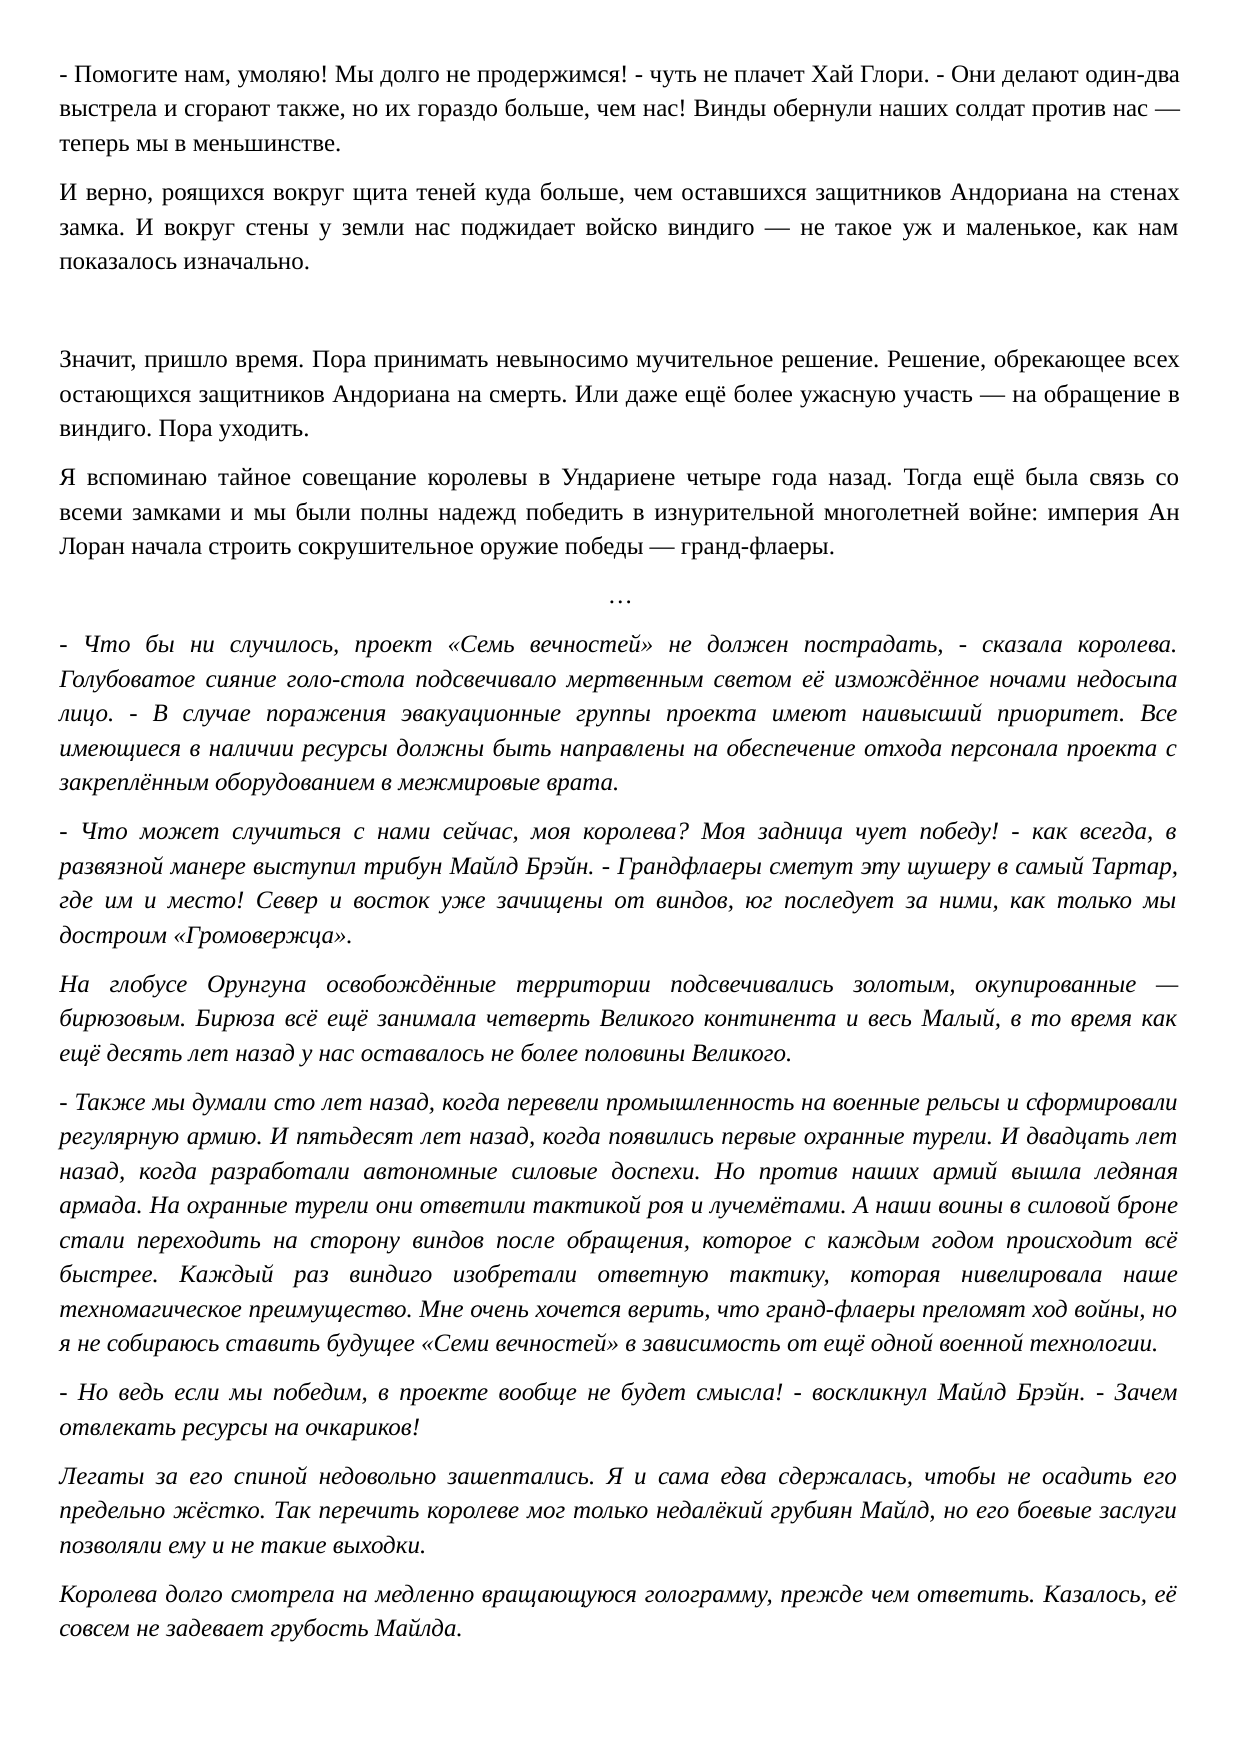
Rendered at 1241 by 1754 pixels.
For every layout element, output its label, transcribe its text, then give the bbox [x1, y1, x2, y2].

text - Помогите нам, умоляю! Мы долго не продержимся! - чуть не плачет Хай Глори. - Они делают один-два выстрела и сгорают также, но их гораздо больше, чем нас! Винды обернули наших солдат против нас — теперь мы в меньшинстве. [59, 59, 1181, 157]
text - Но ведь если мы победим, в проекте вообще не будет смысла! - воскликнул Майлд Брэйн. - Зачем отвлекать ресурсы на очкариков! [59, 1377, 1181, 1440]
text И верно, роящихся вокруг щита теней куда больше, чем оставшихся защитников Андориана на стенах замка. И вокруг стены у земли нас поджидает войско виндиго — не такое уж и маленькое, как нам показалось изначально. [59, 177, 1181, 275]
text Я вспоминаю тайное совещание королевы в Ундариене четыре года назад. Тогда ещё была связь со всеми замками и мы были полны надежд победить в изнурительной многолетней войне: империя Ан Лоран начала строить сокрушительное оружие победы — гранд-флаеры. [59, 462, 1181, 560]
text - Что бы ни случилось, проект «Семь вечностей» не должен пострадать, - сказала королева. Голубоватое сияние голо-стола подсвечивало мертвенным светом её измождённое ночами недосыпа лицо. - В случае поражения эвакуационные группы проекта имеют наивысший приоритет. Все имеющиеся в наличии ресурсы должны быть направлены на обеспечение отхода персонала проекта с закреплённым оборудованием в межмировые врата. [59, 629, 1181, 796]
text Легаты за его спиной недовольно зашептались. Я и сама едва сдержалась, чтобы не осадить его предельно жёстко. Так перечить королеве мог только недалёкий грубиян Майлд, но его боевые заслуги позволяли ему и не такие выходки. [59, 1461, 1181, 1558]
text - Также мы думали сто лет назад, когда перевели промышленность на военные рельсы и сформировали регулярную армию. И пятьдесят лет назад, когда появились первые охранные турели. И двадцать лет назад, когда разработали автономные силовые доспехи. Но против наших армий вышла ледяная армада. На охранные турели они ответили тактикой роя и лучемётами. А наши воины в силовой броне стали переходить на сторону виндов после обращения, которое с каждым годом происходит всё быстрее. Каждый раз виндиго изобретали ответную тактику, которая нивелировала наше техномагическое преимущество. Мне очень хочется верить, что гранд-флаеры преломят ход войны, но я не собираюсь ставить будущее «Семи вечностей» в зависимость от ещё одной военной технологии. [59, 1087, 1181, 1357]
text На глобусе Орунгуна освобождённые территории подсвечивались золотым, окупированные — бирюзовым. Бирюза всё ещё занимала четверть Великого континента и весь Малый, в то время как ещё десять лет назад у нас оставалось не более половины Великого. [59, 969, 1181, 1066]
text … [59, 580, 1181, 609]
text Значит, пришло время. Пора принимать невыносимо мучительное решение. Решение, обрекающее всех остающихся защитников Андориана на смерть. Или даже ещё более ужасную участь — на обращение в виндиго. Пора уходить. [59, 344, 1181, 442]
text - Что может случиться с нами сейчас, моя королева? Моя задница чует победу! - как всегда, в развязной манере выступил трибун Майлд Брэйн. - Грандфлаеры сметут эту шушеру в самый Тартар, где им и место! Север и восток уже зачищены от виндов, юг последует за ними, как только мы достроим «Громовержца». [59, 816, 1181, 948]
text Королева долго смотрела на медленно вращающуюся голограмму, прежде чем ответить. Казалось, её совсем не задевает грубость Майлда. [59, 1579, 1181, 1642]
